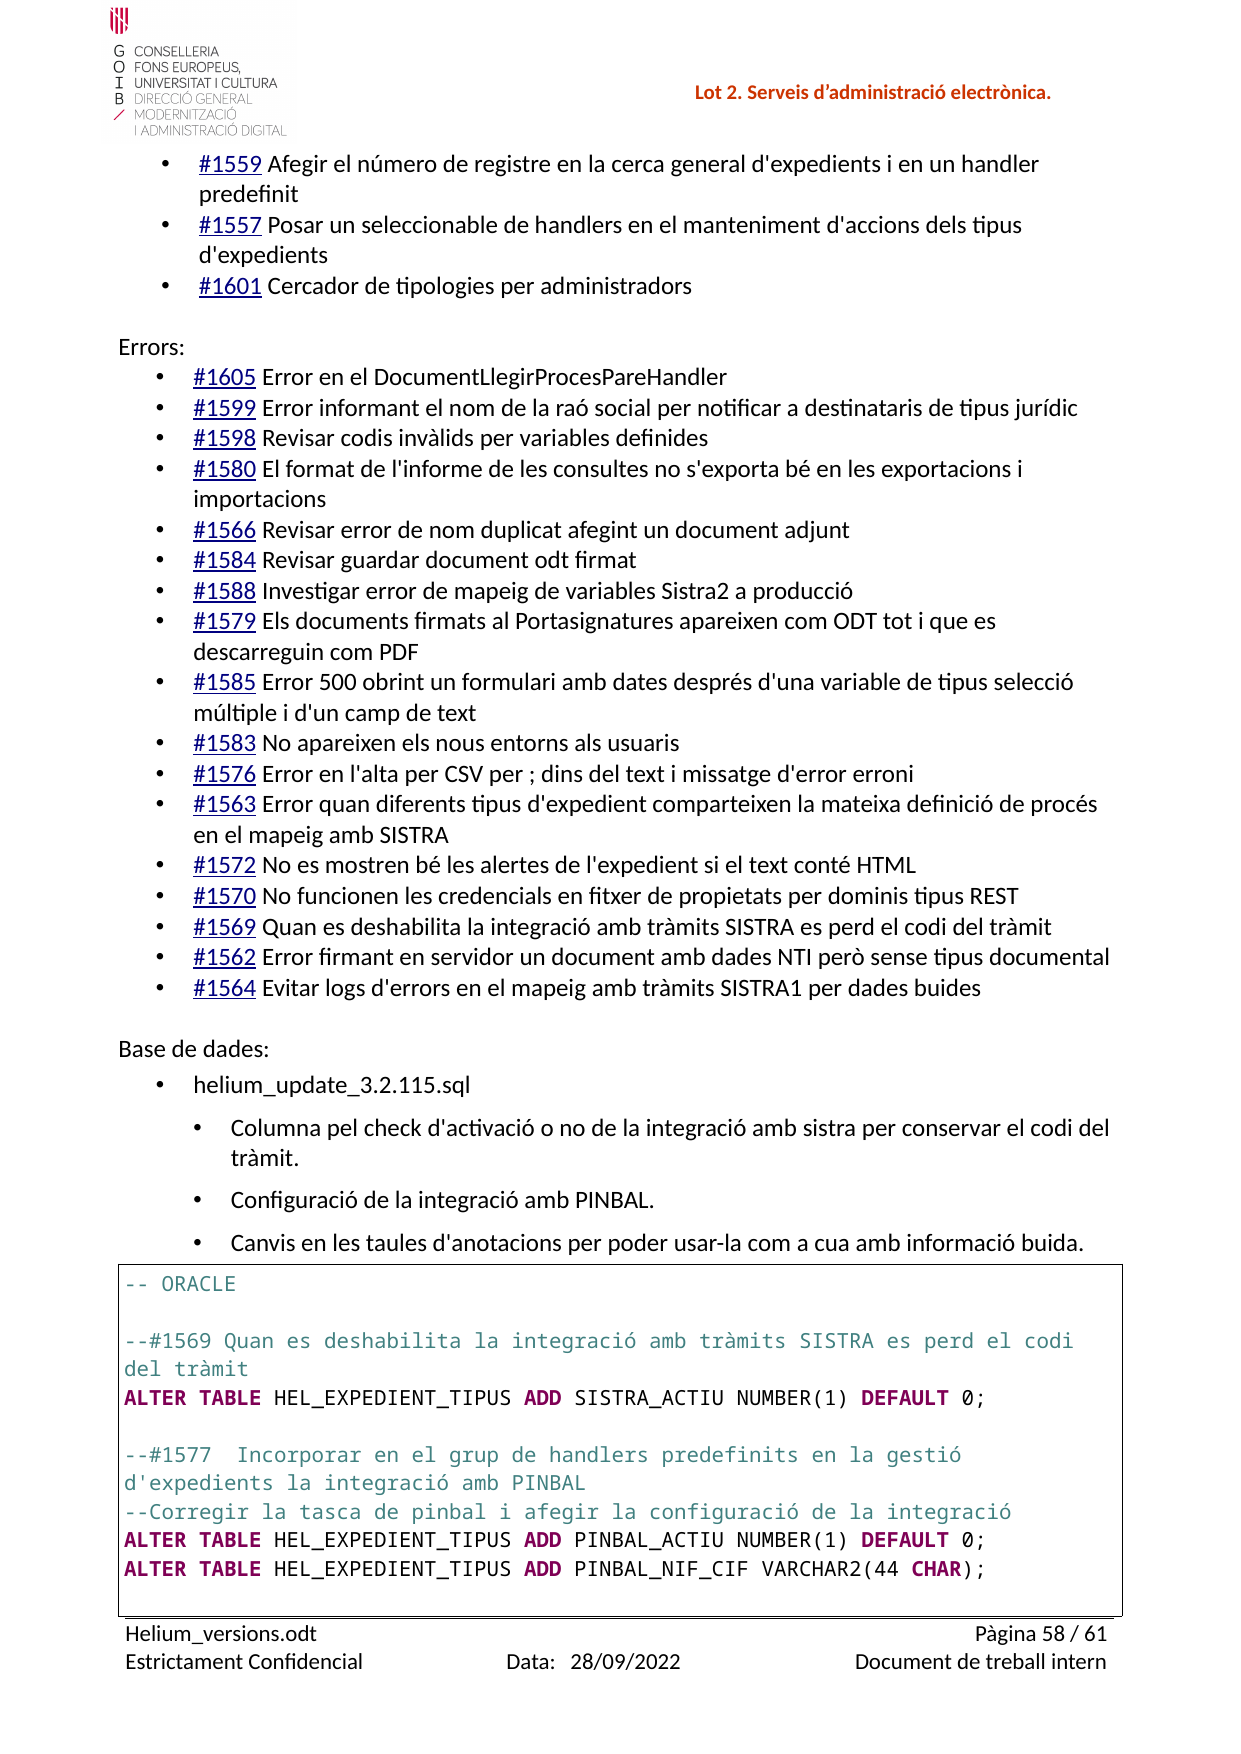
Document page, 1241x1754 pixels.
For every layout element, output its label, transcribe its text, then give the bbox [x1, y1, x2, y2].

text Errors: [118, 331, 1122, 361]
list #1599 Error informant el nom de la raó social per notificar a destinataris de tipus jurídic [156, 392, 1122, 422]
list #1557 Posar un seleccionable de handlers en el manteniment d'accions dels tipus d'expedients [161, 209, 1122, 270]
list helium_update_3.2.115.sql [156, 1069, 1122, 1100]
list #1564 Evitar logs d'errors en el mapeig amb tràmits SISTRA1 per dades buides [156, 972, 1122, 1002]
list #1559 Afegir el número de registre en la cerca general d'expedients i en un handler predefinit [161, 148, 1122, 209]
list #1585 Error 500 obrint un formulari amb dates després d'una variable de tipus selecció múltiple i d'un camp de text [156, 667, 1122, 728]
list #1579 Els documents firmats al Portasignatures apareixen com ODT tot i que es descarreguin com PDF [156, 606, 1122, 667]
list #1588 Investigar error de mapeig de variables Sistra2 a producció [156, 575, 1122, 606]
list #1562 Error firmant en servidor un document amb dades NTI però sense tipus documental [156, 941, 1122, 972]
picture [100, 0, 297, 144]
list #1572 No es mostren bé les alertes de l'expedient si el text conté HTML [156, 850, 1122, 880]
list Configuració de la integració amb PINBAL. [193, 1184, 1122, 1215]
list Canvis en les taules d'anotacions per poder usar-la com a cua amb informació buida. [193, 1227, 1122, 1257]
table_header -- ORACLE --#1569 Quan es deshabilita la integració amb tràmits SISTRA es perd el codi del tràmit ALTER TABLE HEL_EXPEDIENT_TIPUS ADD SISTRA_ACTIU NUMBER(1) DEFAULT 0; --#1577 Incorporar en el grup de handlers predefinits en la gestió d'expedients la integració amb PINBAL --Corregir la tasca de pinbal i afegir la configuració de la integració ALTER TABLE HEL_EXPEDIENT_TIPUS ADD PINBAL_ACTIU NUMBER(1) DEFAULT 0; ALTER TABLE HEL_EXPEDIENT_TIPUS ADD PINBAL_NIF_CIF VARCHAR2(44 CHAR); [119, 1265, 1122, 1616]
list #1598 Revisar codis invàlids per variables definides [156, 422, 1122, 453]
list #1583 No apareixen els nous entorns als usuaris [156, 728, 1122, 758]
list #1584 Revisar guardar document odt firmat [156, 544, 1122, 575]
list #1566 Revisar error de nom duplicat afegint un document adjunt [156, 514, 1122, 544]
list #1569 Quan es deshabilita la integració amb tràmits SISTRA es perd el codi del tràmit [156, 911, 1122, 941]
list #1605 Error en el DocumentLlegirProcesPareHandler [156, 361, 1122, 392]
list #1570 No funcionen les credencials en fitxer de propietats per dominis tipus REST [156, 880, 1122, 911]
list Columna pel check d'activació o no de la integració amb sistra per conservar el codi del tràmit. [193, 1112, 1122, 1173]
list #1563 Error quan diferents tipus d'expedient comparteixen la mateixa definició de procés en el mapeig amb SISTRA [156, 789, 1122, 850]
list #1601 Cercador de tipologies per administradors [161, 270, 1122, 300]
text Base de dades: [118, 1033, 1122, 1063]
list #1580 El format de l'informe de les consultes no s'exporta bé en les exportacions i importacions [156, 453, 1122, 514]
list #1576 Error en l'alta per CSV per ; dins del text i missatge d'error erroni [156, 758, 1122, 789]
